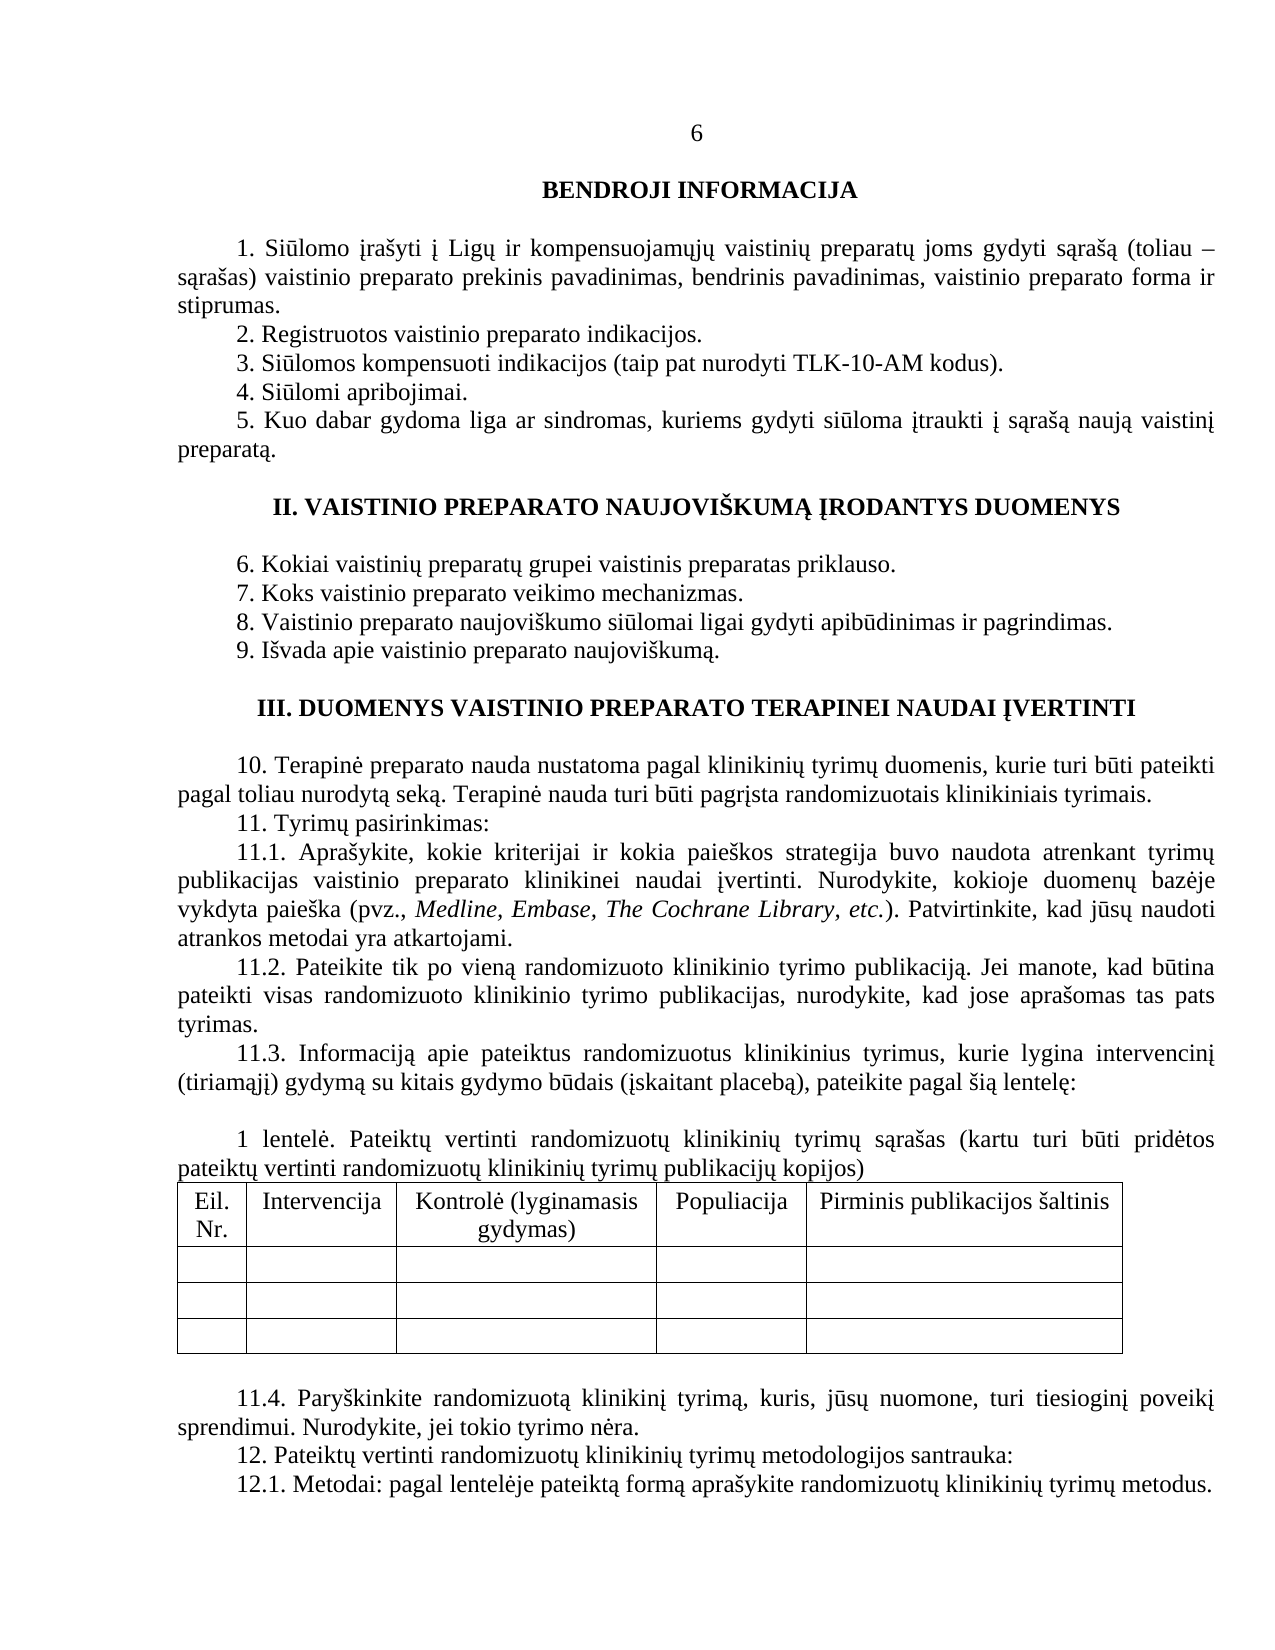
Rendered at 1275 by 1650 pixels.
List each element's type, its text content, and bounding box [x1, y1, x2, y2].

text 9. Išvada apie vaistinio preparato naujoviškumą. [177, 636, 1216, 664]
table_header Eil. Nr. [178, 1183, 246, 1246]
table_header Populiacija [657, 1183, 806, 1246]
table_cell [657, 1283, 806, 1317]
text 2. Registruotos vaistinio preparato indikacijos. [177, 319, 1216, 348]
table_cell [807, 1247, 1122, 1282]
text 4. Siūlomi apribojimai. [177, 377, 1216, 406]
text 7. Koks vaistinio preparato veikimo mechanizmas. [177, 578, 1216, 607]
text 10. Terapinė preparato nauda nustatoma pagal klinikinių tyrimų duomenis, kurie turi būti pateikti pagal toliau nurodytą seką. Terapinė nauda turi būti pagrįsta randomizuotais klinikiniais tyrimais. [177, 751, 1216, 808]
table_cell [657, 1319, 806, 1353]
text Bendroji informacija [177, 176, 1216, 204]
table_header Intervencija [247, 1183, 396, 1246]
text 11.2. Pateikite tik po vieną randomizuoto klinikinio tyrimo publikaciją. Jei manote, kad būtina pateikti visas randomizuoto klinikinio tyrimo publikacijas, nurodykite, kad jose aprašomas tas pats tyrimas. [177, 952, 1216, 1038]
table_cell [657, 1247, 806, 1282]
text II. Vaistinio preparato naujoviškumą įrodantys duomenys [177, 492, 1216, 521]
text 12. Pateiktų vertinti randomizuotų klinikinių tyrimų metodologijos santrauka: [177, 1440, 1216, 1469]
text 6. Kokiai vaistinių preparatų grupei vaistinis preparatas priklauso. [177, 549, 1216, 578]
text 11.3. Informaciją apie pateiktus randomizuotus klinikinius tyrimus, kurie lygina intervencinį (tiriamąjį) gydymą su kitais gydymo būdais (įskaitant placebą), pateikite pagal šią lentelę: [177, 1038, 1216, 1096]
table_cell [397, 1247, 656, 1282]
table_cell [178, 1247, 246, 1282]
text 5. Kuo dabar gydoma liga ar sindromas, kuriems gydyti siūloma įtraukti į sąrašą naują vaistinį preparatą. [177, 406, 1216, 463]
text III. Duomenys vaistinio preparato terapinei naudai įvertinti [177, 693, 1216, 722]
table_header Kontrolė (lyginamasis gydymas) [397, 1183, 656, 1246]
table_cell [247, 1319, 396, 1353]
table_cell [178, 1319, 246, 1353]
text 8. Vaistinio preparato naujoviškumo siūlomai ligai gydyti apibūdinimas ir pagrindimas. [177, 607, 1216, 636]
table_cell [807, 1319, 1122, 1353]
table_cell [807, 1283, 1122, 1317]
table_cell [397, 1319, 656, 1353]
text 3. Siūlomos kompensuoti indikacijos (taip pat nurodyti TLK-10-AM kodus). [177, 348, 1216, 377]
table_header Pirminis publikacijos šaltinis [807, 1183, 1122, 1246]
text 1 lentelė. Pateiktų vertinti randomizuotų klinikinių tyrimų sąrašas (kartu turi būti pridėtos pateiktų vertinti randomizuotų klinikinių tyrimų publikacijų kopijos) [177, 1124, 1216, 1182]
table_cell [397, 1283, 656, 1317]
text 12.1. Metodai: pagal lentelėje pateiktą formą aprašykite randomizuotų klinikinių tyrimų metodus. [177, 1469, 1216, 1498]
table_cell [247, 1247, 396, 1282]
text 11.4. Paryškinkite randomizuotą klinikinį tyrimą, kuris, jūsų nuomone, turi tiesioginį poveikį sprendimui. Nurodykite, jei tokio tyrimo nėra. [177, 1383, 1216, 1440]
text 1. Siūlomo įrašyti į Ligų ir kompensuojamųjų vaistinių preparatų joms gydyti sąrašą (toliau – sąrašas) vaistinio preparato prekinis pavadinimas, bendrinis pavadinimas, vaistinio preparato forma ir stiprumas. [177, 233, 1216, 319]
table_cell [247, 1283, 396, 1317]
text 11.1. Aprašykite, kokie kriterijai ir kokia paieškos strategija buvo naudota atrenkant tyrimų publikacijas vaistinio preparato klinikinei naudai įvertinti. Nurodykite, kokioje duomenų bazėje vykdyta paieška (pvz., Medline, Embase, The Cochrane Library, etc.). Patvirtinkite, kad jūsų naudoti atrankos metodai yra atkartojami. [177, 837, 1216, 952]
text 11. Tyrimų pasirinkimas: [177, 808, 1216, 837]
table_cell [178, 1283, 246, 1317]
